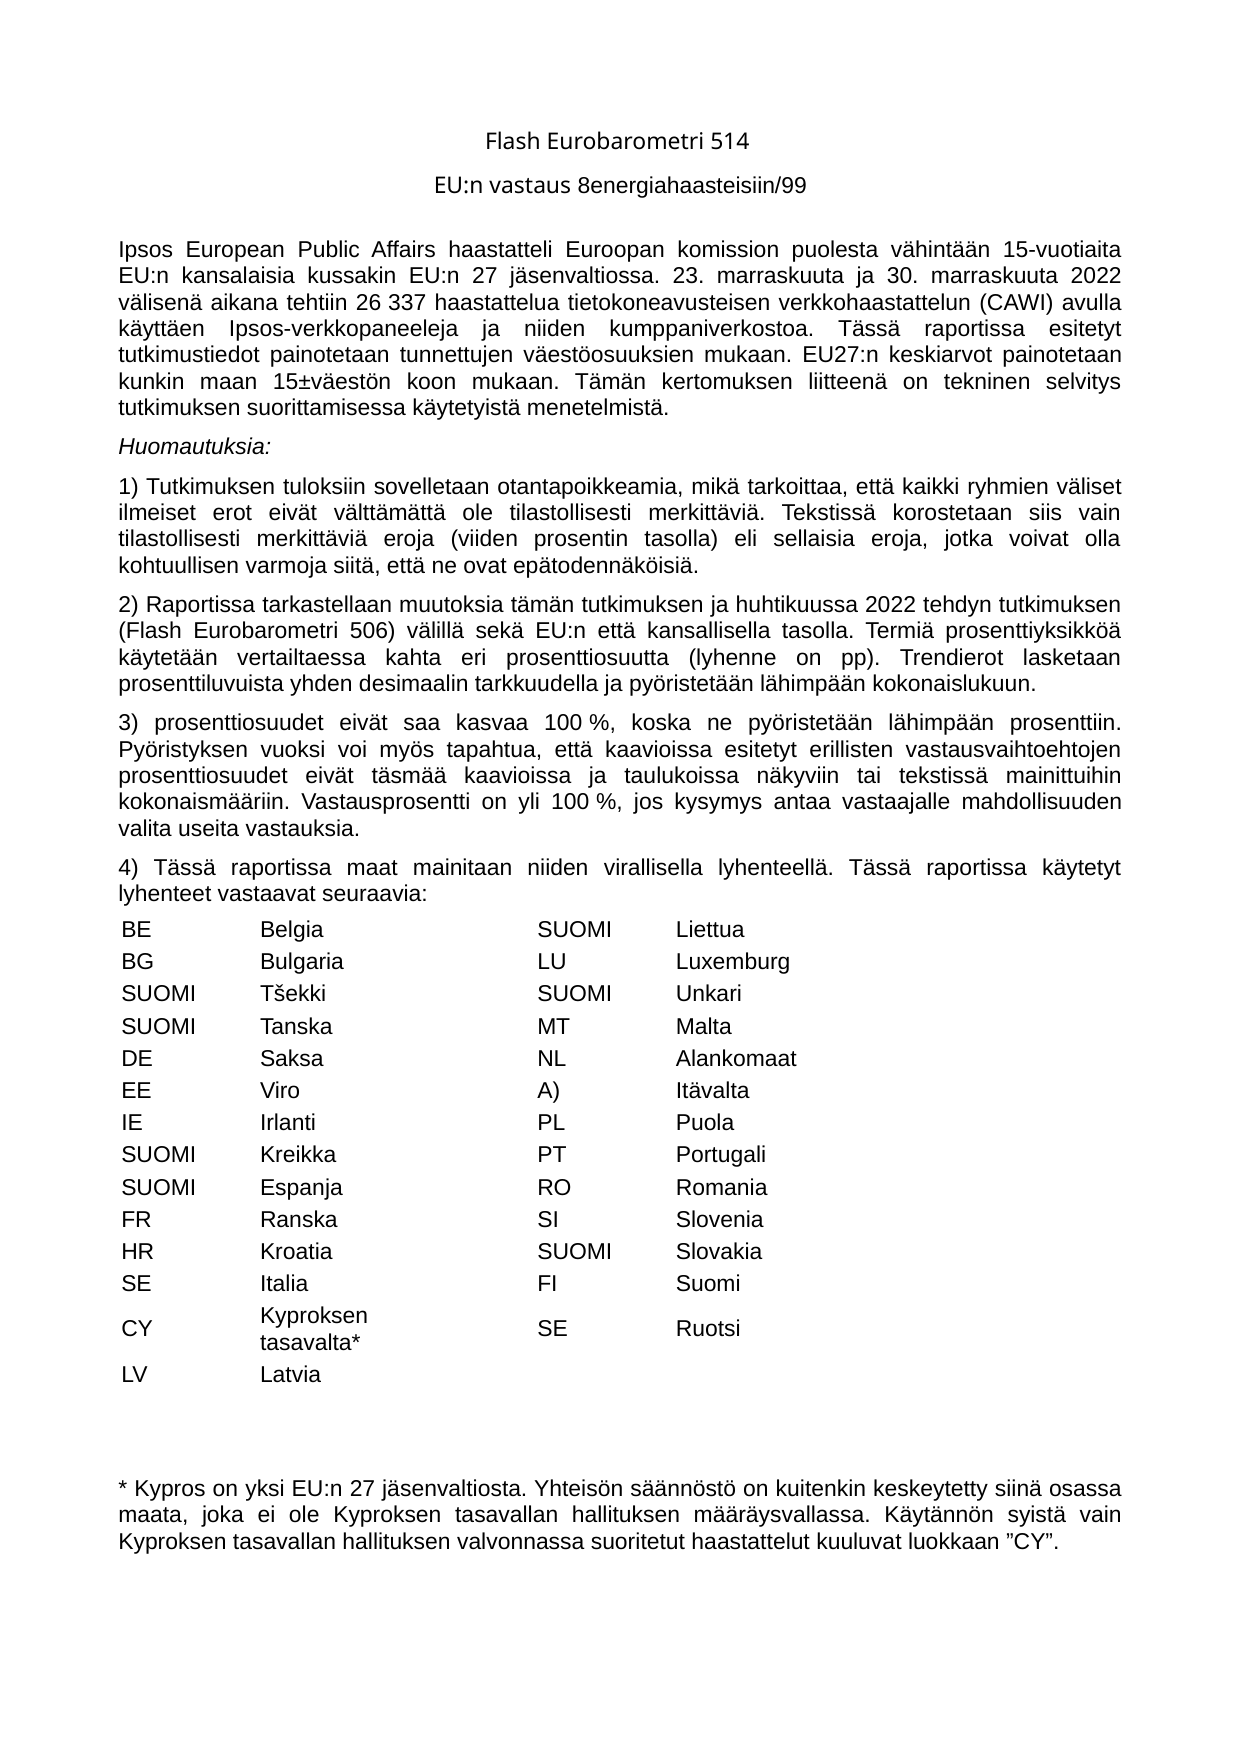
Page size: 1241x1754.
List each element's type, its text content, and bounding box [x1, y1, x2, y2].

table_header BE [118, 913, 257, 945]
table_cell Itävalta [673, 1074, 811, 1106]
table_cell SUOMI [534, 978, 673, 1010]
text 1) Tutkimuksen tuloksiin sovelletaan otantapoikkeamia, mikä tarkoittaa, että kaikki ryhmien väliset ilmeiset erot eivät välttämättä ole tilastollisesti merkittäviä. Tekstissä korostetaan siis vain tilastollisesti merkittäviä eroja (viiden prosentin tasolla) eli sellaisia eroja, jotka voivat olla kohtuullisen varmoja siitä, että ne ovat epätodennäköisiä. [118, 473, 1122, 578]
table_cell SUOMI [118, 1171, 257, 1203]
table_cell SUOMI [534, 1235, 673, 1267]
table_cell FI [534, 1267, 673, 1299]
table_cell [460, 1267, 534, 1299]
table_cell BG [118, 945, 257, 977]
table_cell Puola [673, 1106, 811, 1138]
table_cell DE [118, 1042, 257, 1074]
table_cell [460, 1074, 534, 1106]
table_cell [460, 1171, 534, 1203]
table_cell Malta [673, 1010, 811, 1042]
table_cell Tšekki [257, 978, 460, 1010]
table_cell SI [534, 1203, 673, 1235]
text Ipsos European Public Affairs haastatteli Euroopan komission puolesta vähintään 15-vuotiaita EU:n kansalaisia kussakin EU:n 27 jäsenvaltiossa. 23. marraskuuta ja 30. marraskuuta 2022 välisenä aikana tehtiin 26 337 haastattelua tietokoneavusteisen verkkohaastattelun (CAWI) avulla käyttäen Ipsos-verkkopaneeleja ja niiden kumppaniverkostoa. Tässä raportissa esitetyt tutkimustiedot painotetaan tunnettujen väestöosuuksien mukaan. EU27:n keskiarvot painotetaan kunkin maan 15±väestön koon mukaan. Tämän kertomuksen liitteenä on tekninen selvitys tutkimuksen suorittamisessa käytetyistä menetelmistä. [118, 236, 1122, 420]
table_cell Luxemburg [673, 945, 811, 977]
table_header [460, 913, 534, 945]
table_cell CY [118, 1299, 257, 1358]
table_cell Irlanti [257, 1106, 460, 1138]
text Huomautuksia: [118, 433, 1122, 460]
table_cell Tanska [257, 1010, 460, 1042]
table_header Liettua [673, 913, 811, 945]
table_cell Kroatia [257, 1235, 460, 1267]
text 3) prosenttiosuudet eivät saa kasvaa 100 %, koska ne pyöristetään lähimpään prosenttiin. Pyöristyksen vuoksi voi myös tapahtua, että kaavioissa esitetyt erillisten vastausvaihtoehtojen prosenttiosuudet eivät täsmää kaavioissa ja taulukoissa näkyviin tai tekstissä mainittuihin kokonaismääriin. Vastausprosentti on yli 100 %, jos kysymys antaa vastaajalle mahdollisuuden valita useita vastauksia. [118, 709, 1122, 841]
table_cell Kreikka [257, 1139, 460, 1171]
table_cell PL [534, 1106, 673, 1138]
table_cell [460, 1299, 534, 1358]
table_cell Unkari [673, 978, 811, 1010]
table_cell Kyproksen tasavalta* [257, 1299, 460, 1358]
table_cell Saksa [257, 1042, 460, 1074]
table_cell EE [118, 1074, 257, 1106]
table_cell [673, 1358, 811, 1390]
table_cell LV [118, 1358, 257, 1390]
table_cell [460, 978, 534, 1010]
table_cell [460, 945, 534, 977]
table_cell SE [118, 1267, 257, 1299]
table_cell SE [534, 1299, 673, 1358]
table_cell [460, 1139, 534, 1171]
table_cell Ruotsi [673, 1299, 811, 1358]
table_cell Alankomaat [673, 1042, 811, 1074]
table_cell [460, 1010, 534, 1042]
table_cell IE [118, 1106, 257, 1138]
table_cell [460, 1042, 534, 1074]
table_cell Portugali [673, 1139, 811, 1171]
table_cell SUOMI [118, 1139, 257, 1171]
table_cell Ranska [257, 1203, 460, 1235]
table_cell Espanja [257, 1171, 460, 1203]
table_cell Slovenia [673, 1203, 811, 1235]
table_header SUOMI [534, 913, 673, 945]
table_cell [460, 1106, 534, 1138]
table_cell NL [534, 1042, 673, 1074]
table_cell Suomi [673, 1267, 811, 1299]
table_cell A) [534, 1074, 673, 1106]
table_cell Romania [673, 1171, 811, 1203]
table_cell Latvia [257, 1358, 460, 1390]
table_cell SUOMI [118, 1010, 257, 1042]
text 4) Tässä raportissa maat mainitaan niiden virallisella lyhenteellä. Tässä raportissa käytetyt lyhenteet vastaavat seuraavia: [118, 854, 1122, 907]
table_cell MT [534, 1010, 673, 1042]
text 2) Raportissa tarkastellaan muutoksia tämän tutkimuksen ja huhtikuussa 2022 tehdyn tutkimuksen (Flash Eurobarometri 506) välillä sekä EU:n että kansallisella tasolla. Termiä prosenttiyksikköä käytetään vertailtaessa kahta eri prosenttiosuutta (lyhenne on pp). Trendierot lasketaan prosenttiluvuista yhden desimaalin tarkkuudella ja pyöristetään lähimpään kokonaislukuun. [118, 591, 1122, 696]
table_cell [460, 1358, 534, 1390]
table_cell Italia [257, 1267, 460, 1299]
table_cell [460, 1235, 534, 1267]
table_cell Slovakia [673, 1235, 811, 1267]
table_cell Bulgaria [257, 945, 460, 977]
text * Kypros on yksi EU:n 27 jäsenvaltiosta. Yhteisön säännöstö on kuitenkin keskeytetty siinä osassa maata, joka ei ole Kyproksen tasavallan hallituksen määräysvallassa. Käytännön syistä vain Kyproksen tasavallan hallituksen valvonnassa suoritetut haastattelut kuuluvat luokkaan ”CY”. [118, 1475, 1122, 1554]
table_cell RO [534, 1171, 673, 1203]
table_cell [534, 1358, 673, 1390]
table_cell PT [534, 1139, 673, 1171]
table_header Belgia [257, 913, 460, 945]
table_cell Viro [257, 1074, 460, 1106]
table_cell [460, 1203, 534, 1235]
table_cell FR [118, 1203, 257, 1235]
table_cell LU [534, 945, 673, 977]
table_cell SUOMI [118, 978, 257, 1010]
table_cell HR [118, 1235, 257, 1267]
